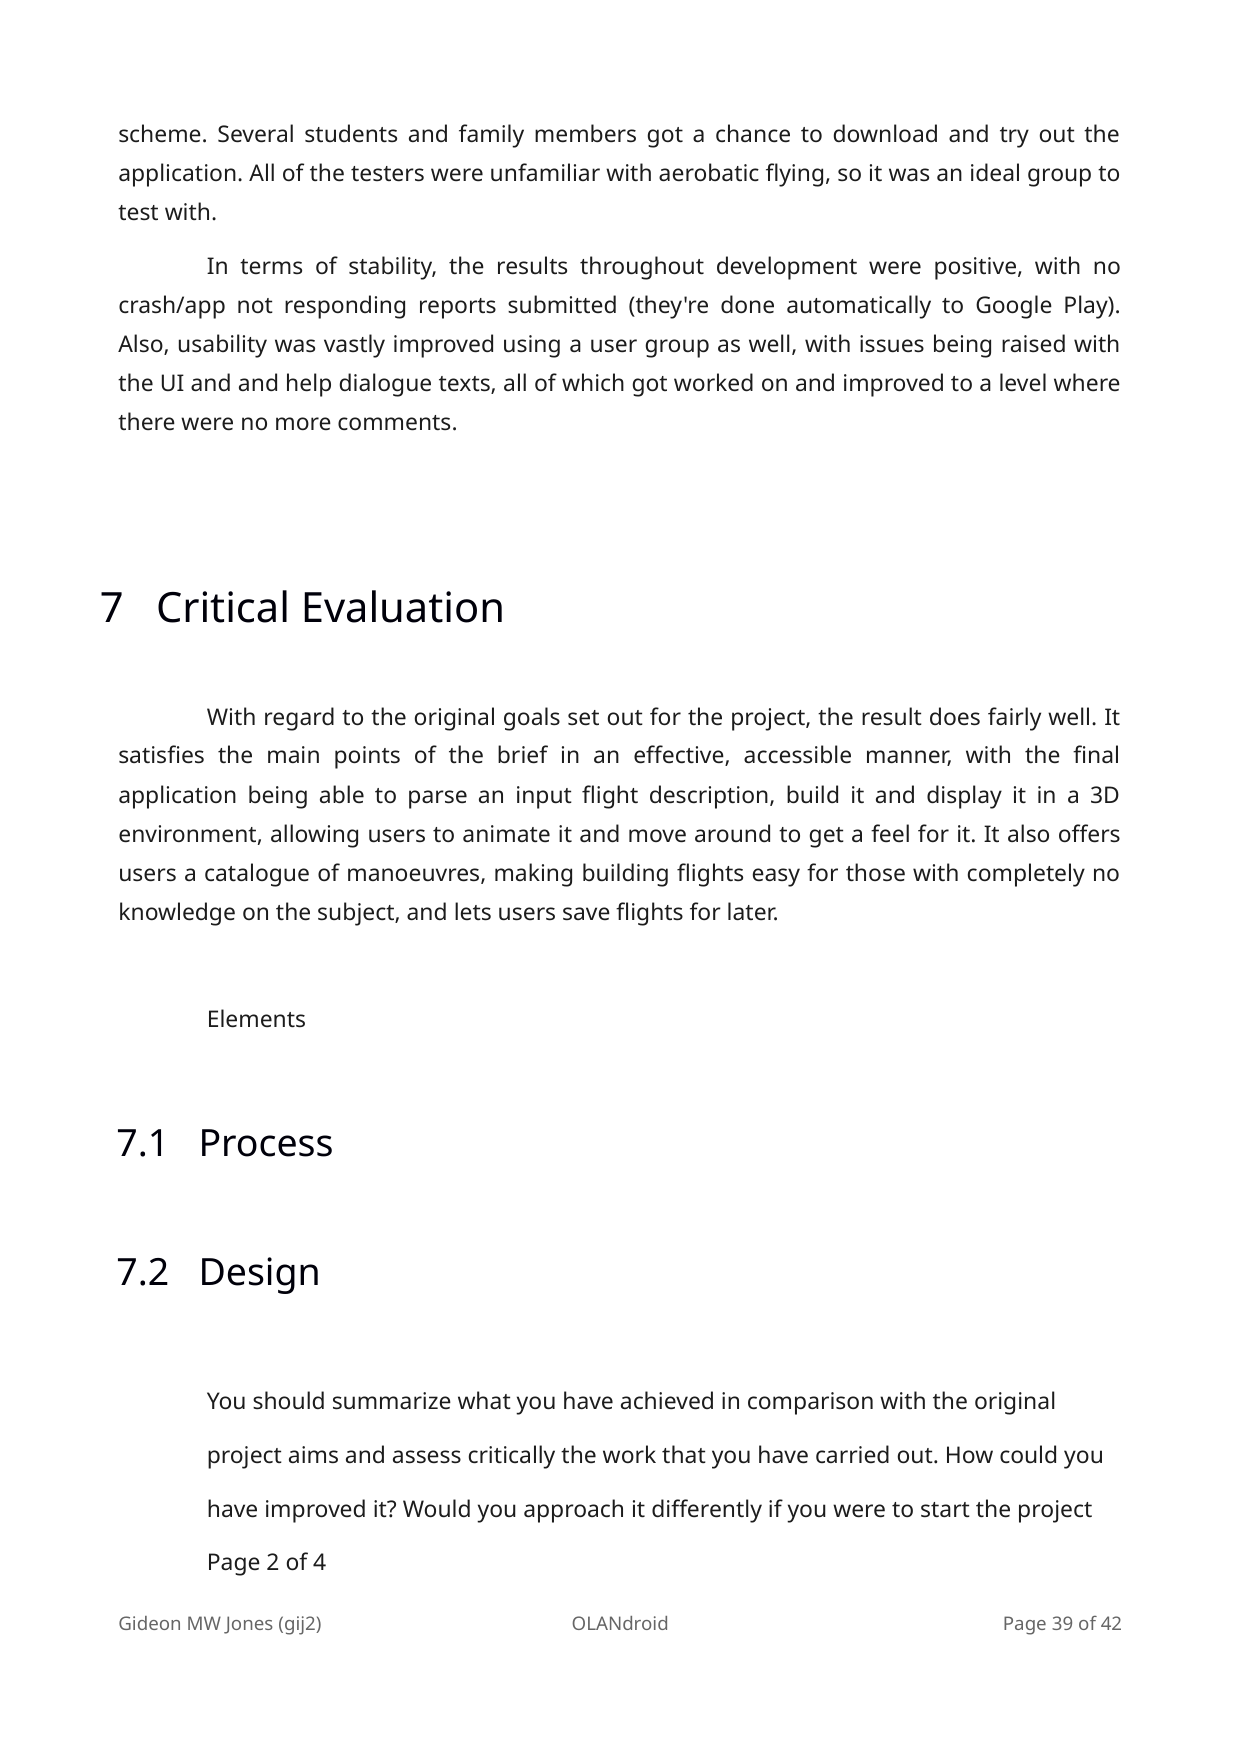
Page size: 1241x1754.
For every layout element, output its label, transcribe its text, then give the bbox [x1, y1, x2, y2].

text have improved it? Would you approach it differently if you were to start the project [118, 1492, 1122, 1524]
text With regard to the original goals set out for the project, the result does fairly well. It satisfies the main points of the brief in an effective, accessible manner, with the final application being able to parse an input flight description, build it and display it in a 3D environment, allowing users to animate it and move around to get a feel for it. It also offers users a catalogue of manoeuvres, making building flights easy for those with completely no knowledge on the subject, and lets users save flights for later. [118, 700, 1122, 927]
text Page 2 of 4 [118, 1546, 1122, 1577]
text In terms of stability, the results throughout development were positive, with no crash/app not responding reports submitted (they're done automatically to Google Play). Also, usability was vastly improved using a user group as well, with issues being raised with the UI and and help dialogue texts, all of which got worked on and improved to a level where there were no more comments. [118, 250, 1122, 437]
subtitle Design [106, 1245, 1122, 1296]
subtitle Critical Evaluation [89, 577, 1122, 634]
text Elements [118, 1003, 1122, 1034]
text scheme. Several students and family members got a chance to download and try out the application. All of the testers were unfamiliar with aerobatic flying, so it was an ideal group to test with. [118, 118, 1122, 227]
text You should summarize what you have achieved in comparison with the original [118, 1385, 1122, 1416]
text project aims and assess critically the work that you have carried out. How could you [118, 1439, 1122, 1470]
subtitle Process [106, 1116, 1122, 1167]
